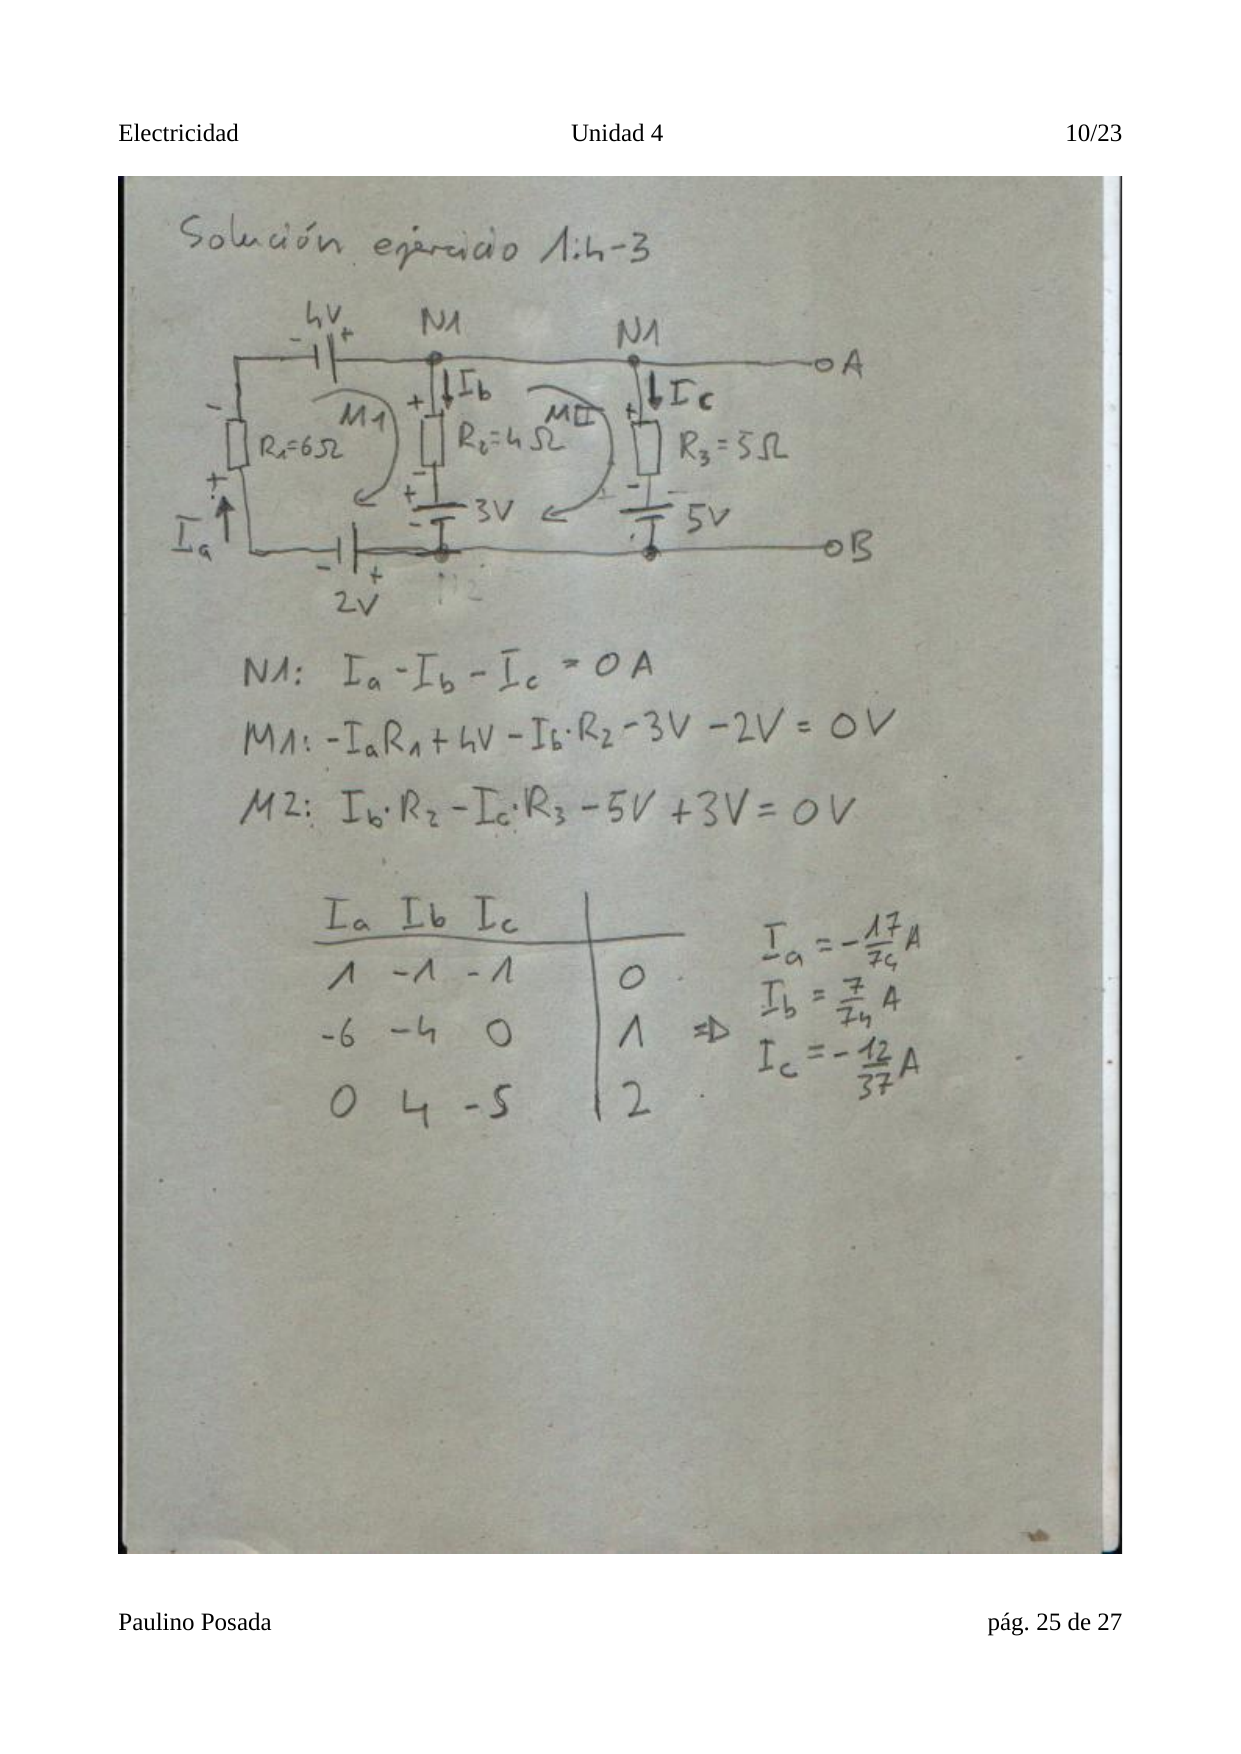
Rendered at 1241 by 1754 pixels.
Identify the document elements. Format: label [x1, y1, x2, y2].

picture [118, 176, 1123, 1554]
